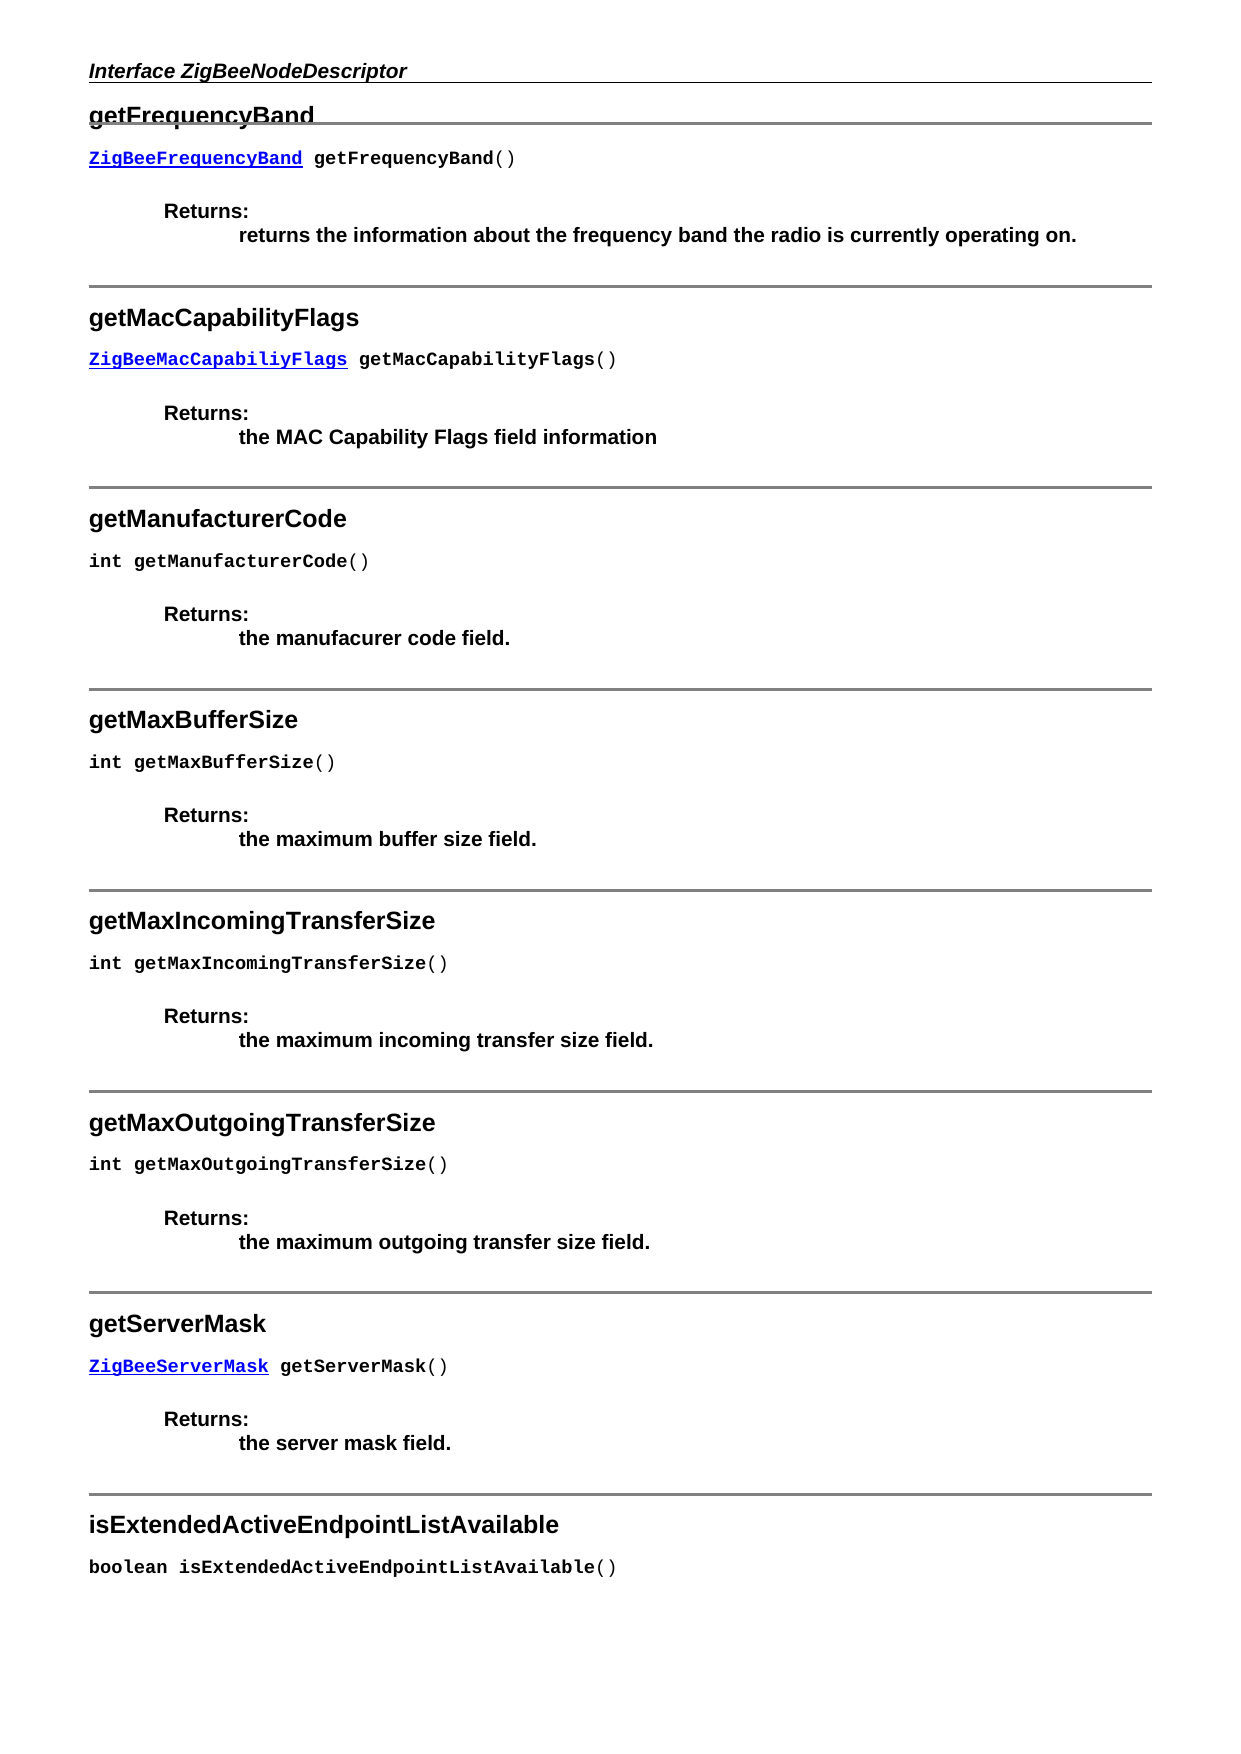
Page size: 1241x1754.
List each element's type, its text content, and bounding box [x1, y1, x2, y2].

text Returns: [163, 602, 1152, 626]
text ZigBeeServerMask getServerMask() [88, 1356, 1152, 1378]
text the maximum outgoing transfer size field. [238, 1229, 1152, 1253]
text returns the information about the frequency band the radio is currently operating on. [238, 223, 1152, 247]
text Returns: [163, 803, 1152, 827]
text Returns: [163, 1004, 1152, 1028]
text int getManufacturerCode() [88, 551, 1152, 573]
text ZigBeeMacCapabiliyFlags getMacCapabilityFlags() [88, 350, 1152, 371]
text int getMaxIncomingTransferSize() [88, 954, 1152, 975]
text the maximum buffer size field. [238, 827, 1152, 851]
text Returns: [163, 401, 1152, 424]
text the server mask field. [238, 1431, 1152, 1455]
text Returns: [163, 199, 1152, 223]
text Returns: [163, 1206, 1152, 1229]
text Returns: [163, 1407, 1152, 1431]
text the MAC Capability Flags field information [238, 424, 1152, 448]
text boolean isExtendedActiveEndpointListAvailable() [88, 1558, 1152, 1579]
text the maximum incoming transfer size field. [238, 1028, 1152, 1052]
text int getMaxOutgoingTransferSize() [88, 1155, 1152, 1176]
text the manufacurer code field. [238, 626, 1152, 650]
text int getMaxBufferSize() [88, 753, 1152, 774]
text ZigBeeFrequencyBand getFrequencyBand() [88, 149, 1152, 170]
